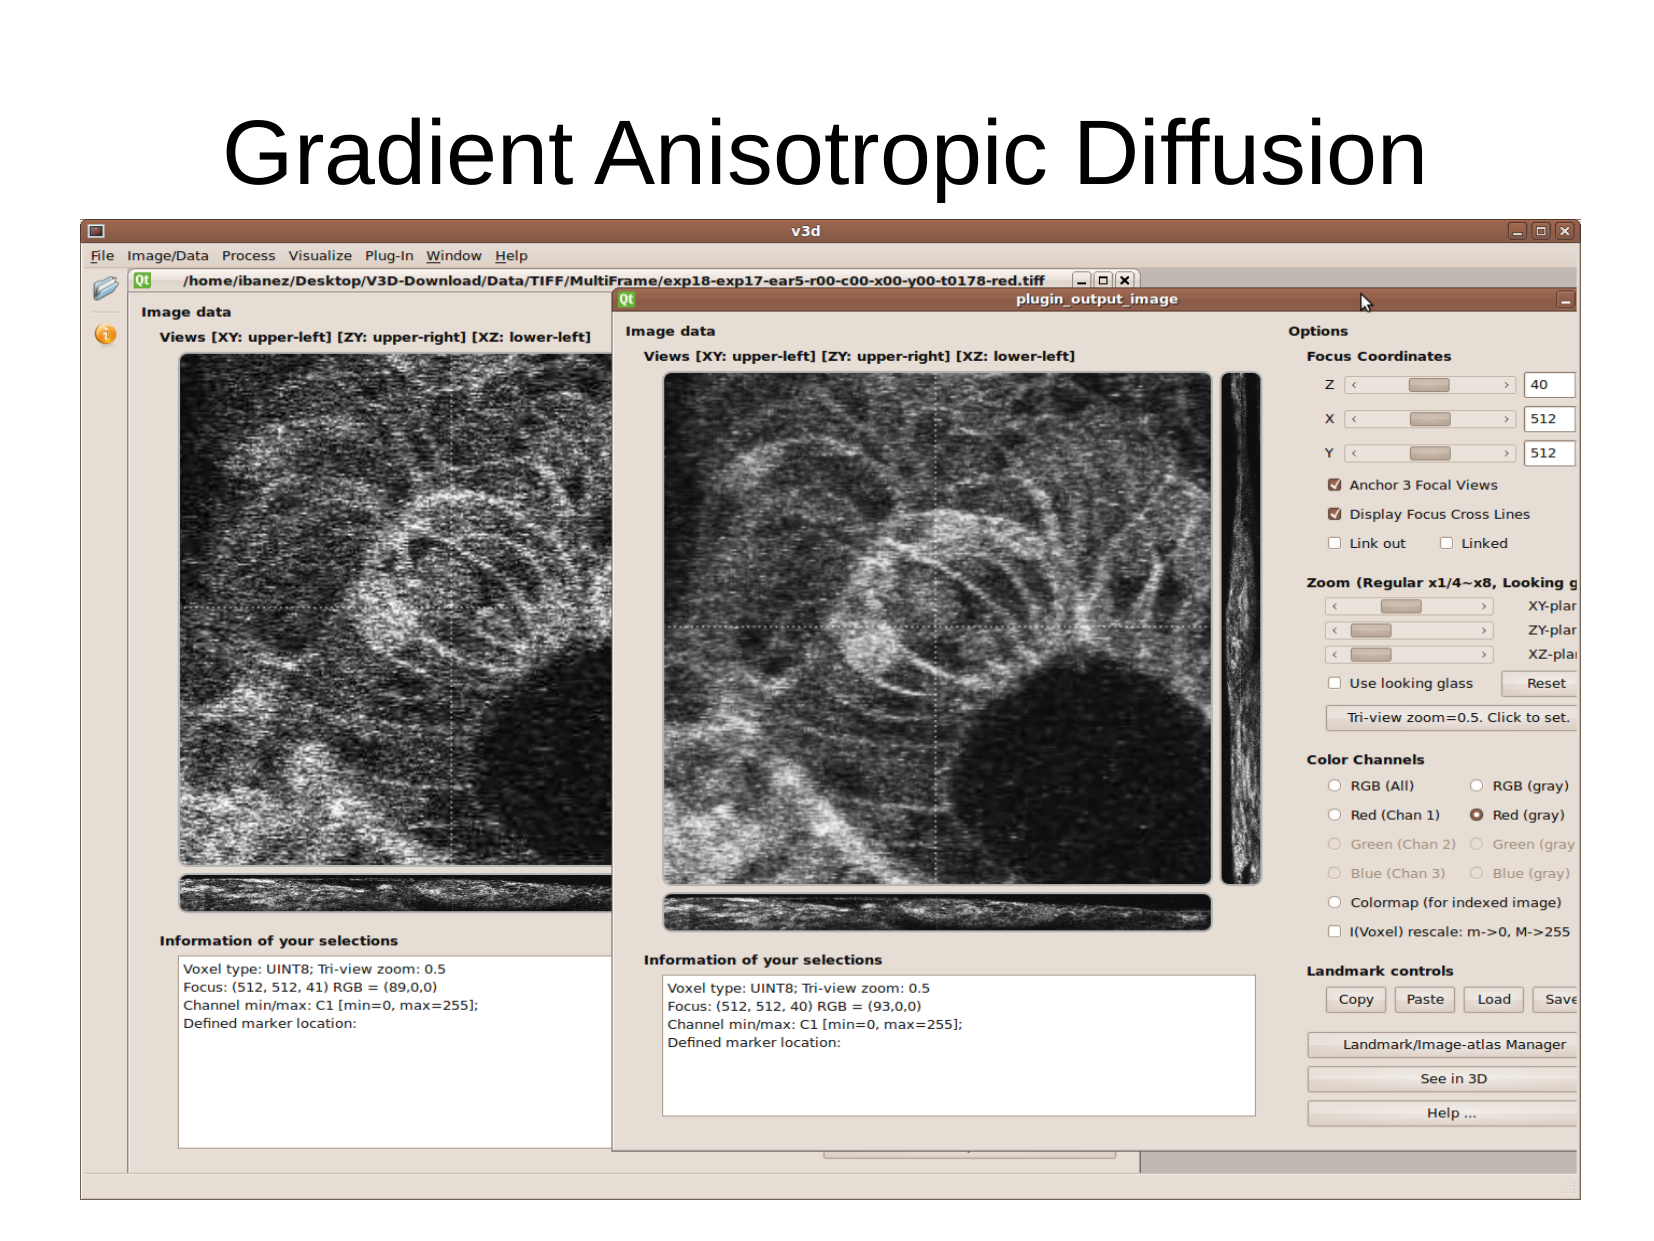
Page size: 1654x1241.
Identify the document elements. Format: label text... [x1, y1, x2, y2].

title Gradient Anisotropic Diffusion [82, 56, 1571, 219]
picture [80, 219, 1581, 1200]
